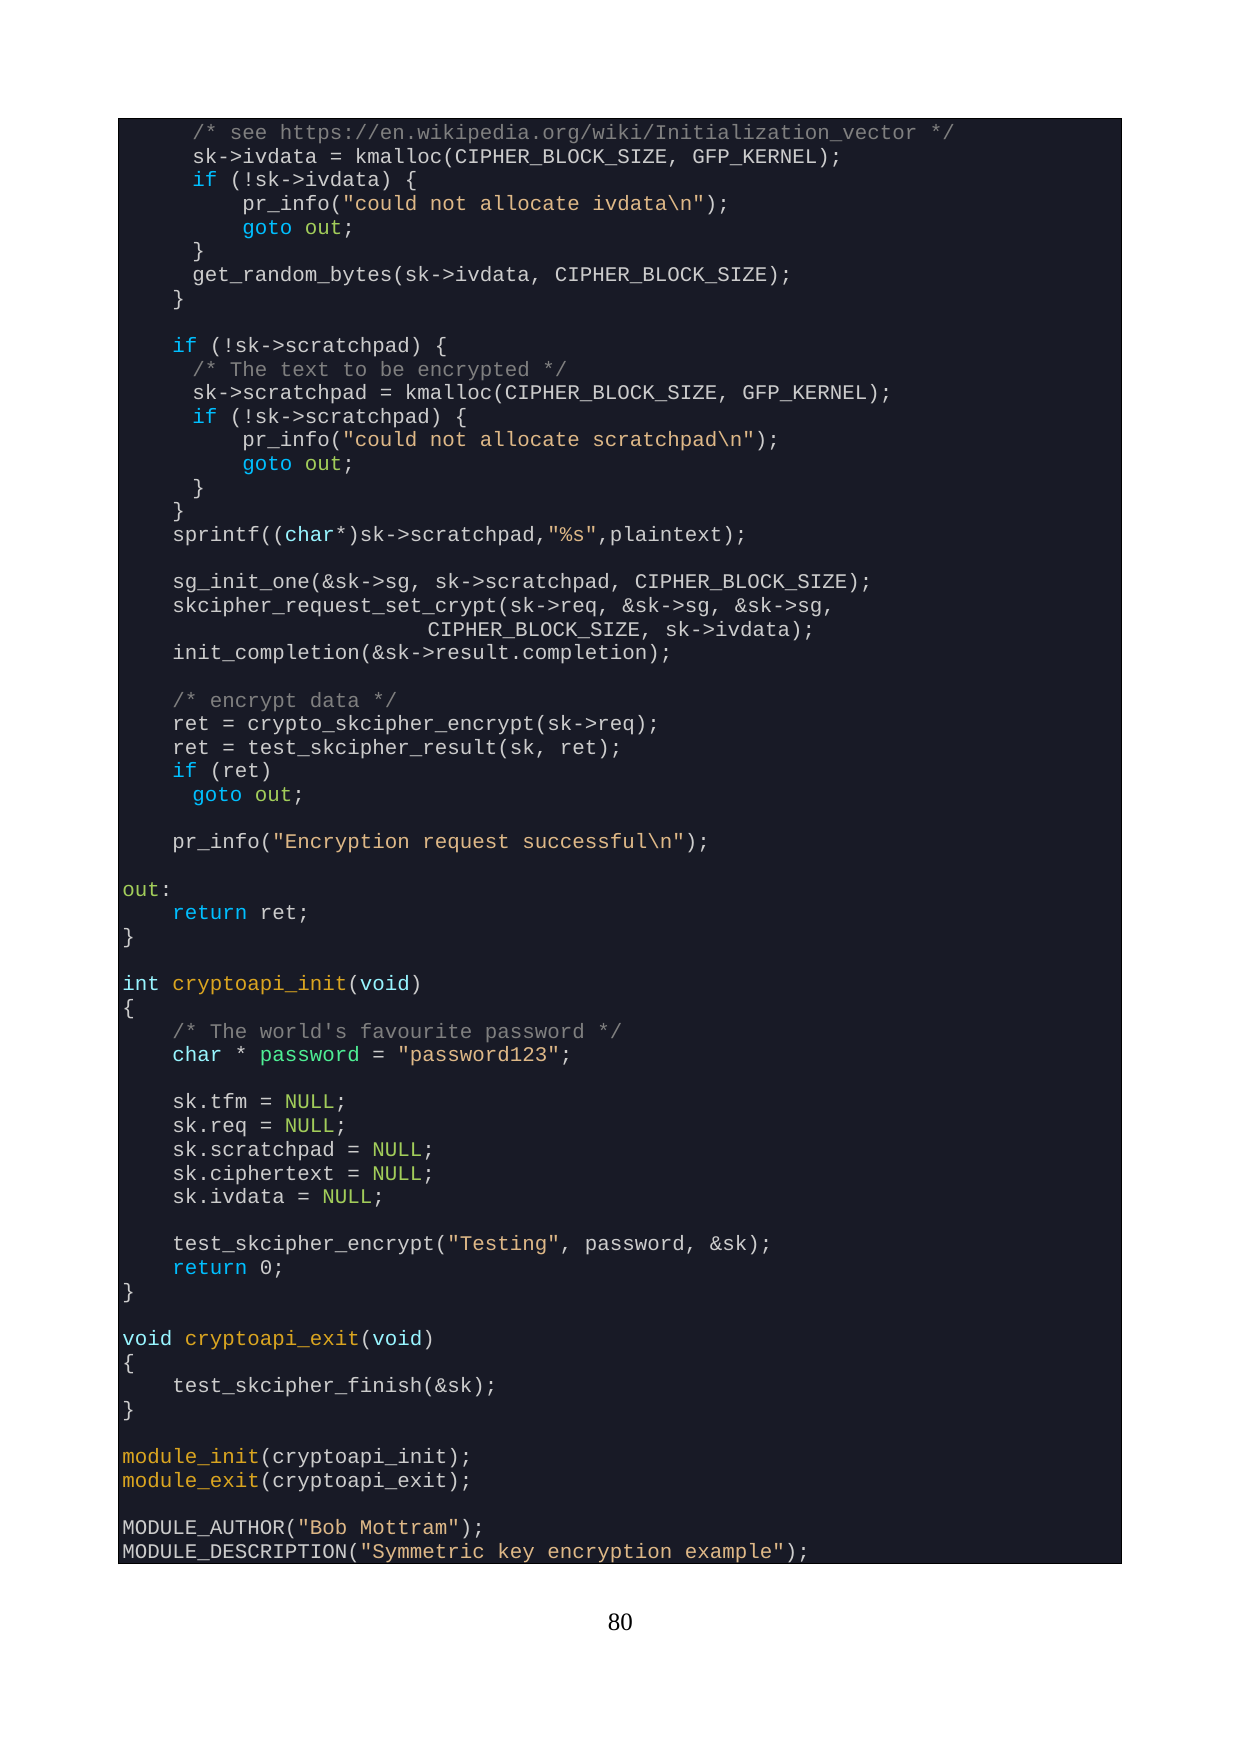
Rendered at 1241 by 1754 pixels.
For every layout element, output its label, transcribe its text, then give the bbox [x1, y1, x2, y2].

text } [119, 1277, 1121, 1300]
text module_init(cryptoapi_init); [119, 1442, 1121, 1466]
text get_random_bytes(sk->ivdata, CIPHER_BLOCK_SIZE); [119, 260, 1121, 284]
text pr_info("could not allocate ivdata\n"); [119, 189, 1121, 213]
text } [119, 284, 1121, 307]
text /* see https://en.wikipedia.org/wiki/Initialization_vector */ [119, 119, 1121, 142]
text module_exit(cryptoapi_exit); [119, 1466, 1121, 1489]
text /* encrypt data */ [119, 686, 1121, 709]
text int cryptoapi_init(void) [119, 969, 1121, 993]
text CIPHER_BLOCK_SIZE, sk->ivdata); [119, 615, 1121, 638]
text ret = crypto_skcipher_encrypt(sk->req); [119, 709, 1121, 733]
text sk->scratchpad = kmalloc(CIPHER_BLOCK_SIZE, GFP_KERNEL); [119, 378, 1121, 402]
text sk.ciphertext = NULL; [119, 1158, 1121, 1182]
text init_completion(&sk->result.completion); [119, 638, 1121, 662]
text /* The text to be encrypted */ [119, 354, 1121, 378]
text pr_info("Encryption request successful\n"); [119, 827, 1121, 851]
text skcipher_request_set_crypt(sk->req, &sk->sg, &sk->sg, [119, 591, 1121, 615]
text sk.ivdata = NULL; [119, 1182, 1121, 1206]
text } [119, 496, 1121, 520]
text } [119, 1395, 1121, 1419]
text if (ret) [119, 757, 1121, 780]
text sk.scratchpad = NULL; [119, 1135, 1121, 1158]
text if (!sk->scratchpad) { [119, 402, 1121, 426]
text out: [119, 875, 1121, 898]
text if (!sk->ivdata) { [119, 165, 1121, 189]
text MODULE_DESCRIPTION("Symmetric key encryption example"); [119, 1537, 1121, 1563]
text void cryptoapi_exit(void) [119, 1324, 1121, 1348]
text char * password = "password123"; [119, 1040, 1121, 1064]
text test_skcipher_encrypt("Testing", password, &sk); [119, 1229, 1121, 1253]
text sk.tfm = NULL; [119, 1088, 1121, 1111]
text sk->ivdata = kmalloc(CIPHER_BLOCK_SIZE, GFP_KERNEL); [119, 142, 1121, 165]
text goto out; [119, 780, 1121, 804]
text sprintf((char*)sk->scratchpad,"%s",plaintext); [119, 520, 1121, 544]
text } [119, 473, 1121, 496]
text } [119, 922, 1121, 946]
text goto out; [119, 213, 1121, 236]
text sk.req = NULL; [119, 1111, 1121, 1135]
text return ret; [119, 898, 1121, 922]
text test_skcipher_finish(&sk); [119, 1371, 1121, 1395]
text } [119, 236, 1121, 260]
text pr_info("could not allocate scratchpad\n"); [119, 426, 1121, 449]
text return 0; [119, 1253, 1121, 1277]
text ret = test_skcipher_result(sk, ret); [119, 733, 1121, 757]
text { [119, 993, 1121, 1017]
text goto out; [119, 449, 1121, 473]
text { [119, 1348, 1121, 1371]
text if (!sk->scratchpad) { [119, 331, 1121, 354]
text /* The world's favourite password */ [119, 1017, 1121, 1040]
text sg_init_one(&sk->sg, sk->scratchpad, CIPHER_BLOCK_SIZE); [119, 567, 1121, 591]
text MODULE_AUTHOR("Bob Mottram"); [119, 1513, 1121, 1537]
